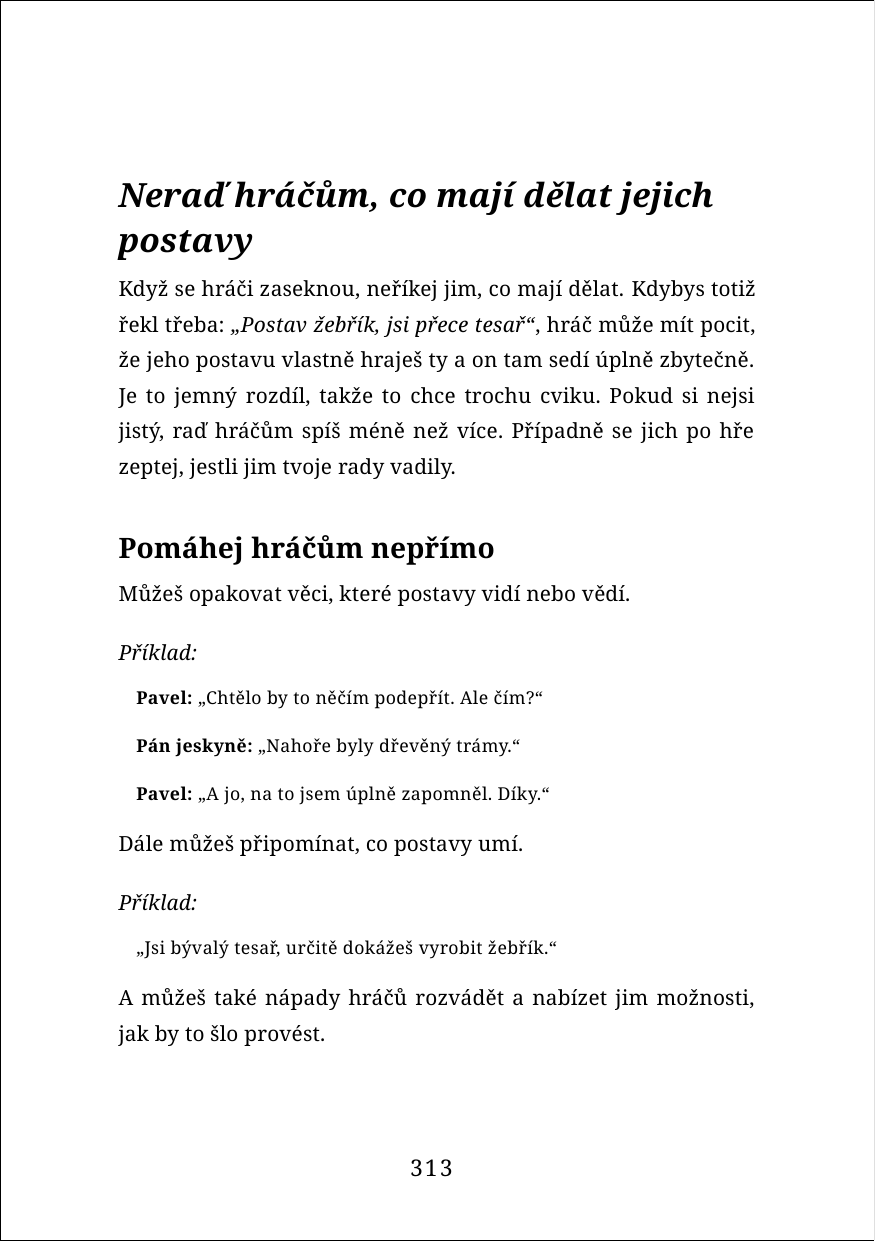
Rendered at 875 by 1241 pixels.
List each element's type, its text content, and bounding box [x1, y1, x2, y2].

text Když se hráči zaseknou, neříkej jim, co mají dělat. Kdybys totiž řekl třeba: „Postav žebřík, jsi přece tesař“, hráč může mít pocit, že jeho postavu vlastně hraješ ty a on tam sedí úplně zbytečně. Je to jemný rozdíl, takže to chce trochu cviku. Pokud si nejsi jistý, raď hráčům spíš méně než více. Případně se jich po hře zeptej, jestli jim tvoje rady vadily. [118, 274, 756, 480]
text „Jsi bývalý tesař, určitě dokážeš vyrobit žebřík.“ [136, 936, 756, 960]
text Dále můžeš připomínat, co postavy umí. [118, 829, 756, 858]
text Pán jeskyně: „Nahoře byly dřevěný trámy.“ [136, 733, 756, 757]
text Pavel: „A jo, na to jsem úplně zapomněl. Díky.“ [136, 781, 756, 805]
subtitle Neraď hráčům, co mají dělat jejich postavy [118, 172, 756, 263]
text Příklad: [118, 888, 756, 917]
subtitle Pomáhej hráčům nepřímo [118, 529, 756, 567]
text Příklad: [118, 638, 756, 667]
text A můžeš také nápady hráčů rozvádět a nabízet jim možnosti, jak by to šlo provést. [118, 983, 756, 1047]
text Můžeš opakovat věci, které postavy vidí nebo vědí. [118, 579, 756, 607]
text Pavel: „Chtělo by to něčím podepřít. Ale čím?“ [136, 685, 756, 709]
